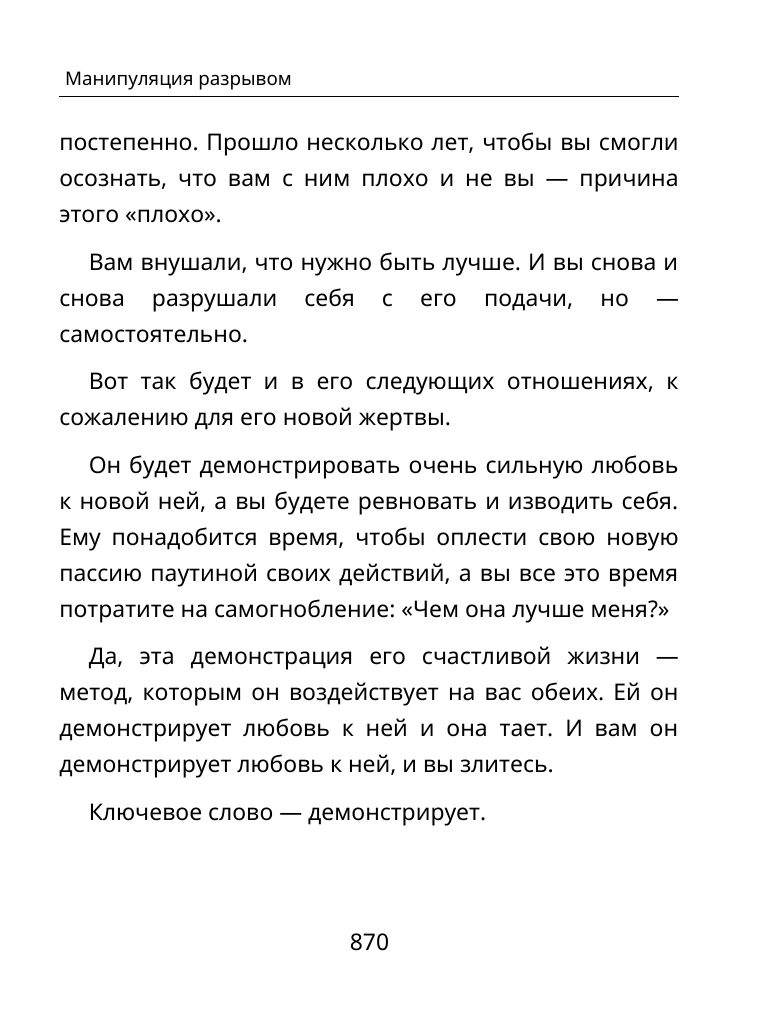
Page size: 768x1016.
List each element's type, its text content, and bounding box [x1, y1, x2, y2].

text Он будет демонстрировать очень сильную любовь к новой ней, а вы будете ревновать и изводить себя. Ему понадобится время, чтобы оплести свою новую пассию паутиной своих действий, а вы все это время потратите на самогнобление: «Чем она лучше меня?» [59, 449, 679, 624]
text Вот так будет и в его следующих отношениях, к сожалению для его новой жертвы. [59, 365, 679, 432]
text постепенно. Прошло несколько лет, чтобы вы смогли осознать, что вам с ним плохо и не вы — причина этого «плохо». [59, 126, 679, 229]
text Вам внушали, что нужно быть лучше. И вы снова и снова разрушали себя с его подачи, но — самостоятельно. [59, 246, 679, 349]
text Да, эта демонстрация его счастливой жизни — метод, которым он воздействует на вас обеих. Ей он демонстрирует любовь к ней и она тает. И вам он демонстрирует любовь к ней, и вы злитесь. [59, 640, 679, 779]
text Ключевое слово — демонстрирует. [59, 796, 679, 827]
